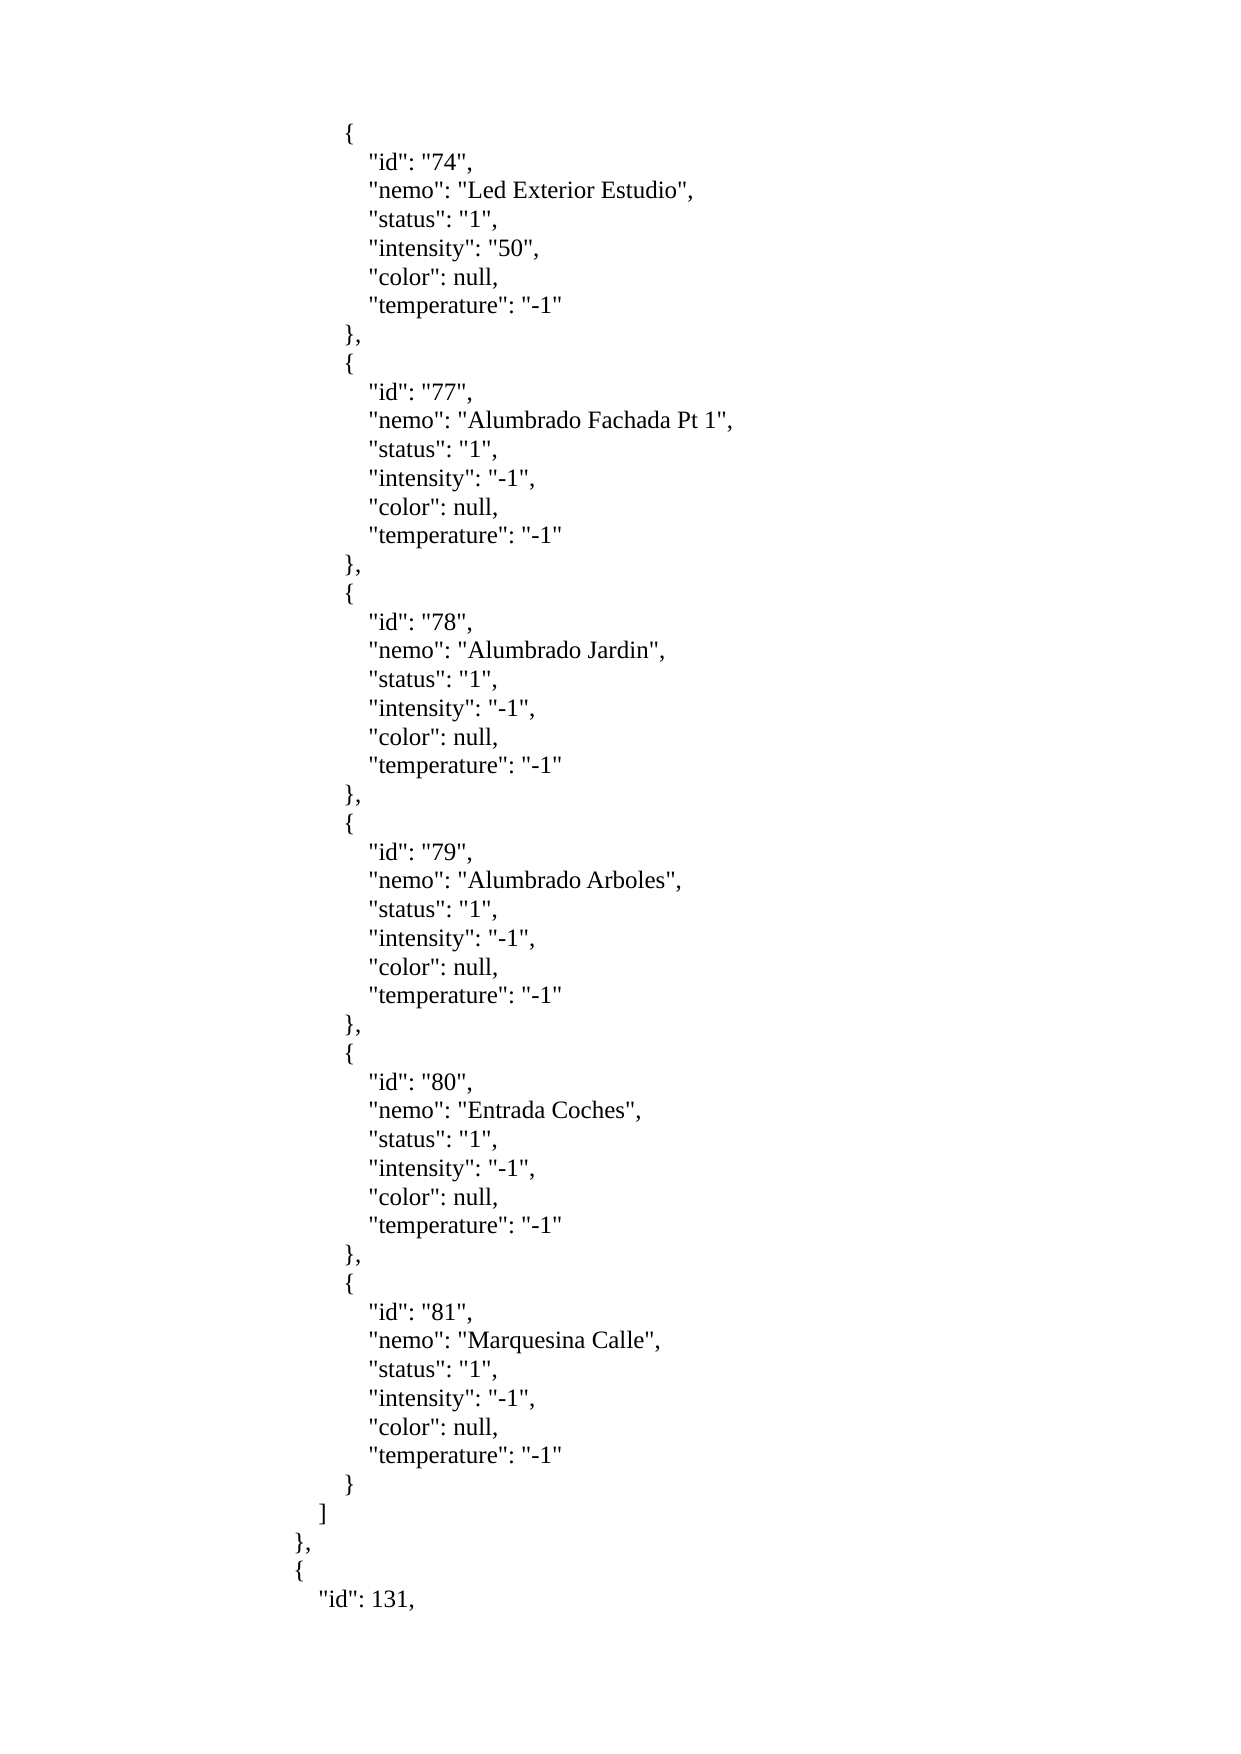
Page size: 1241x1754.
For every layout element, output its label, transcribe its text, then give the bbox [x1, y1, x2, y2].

text "nemo": "Led Exterior Estudio", [118, 176, 1122, 204]
text "temperature": "-1" [118, 751, 1122, 779]
text "intensity": "-1", [118, 1383, 1122, 1412]
text "nemo": "Alumbrado Arboles", [118, 866, 1122, 894]
text "intensity": "50", [118, 233, 1122, 262]
text "color": null, [118, 1412, 1122, 1441]
text "status": "1", [118, 1124, 1122, 1153]
text { [118, 578, 1122, 607]
text ] [118, 1498, 1122, 1527]
text "id": "79", [118, 837, 1122, 866]
text } [118, 1469, 1122, 1498]
text "intensity": "-1", [118, 923, 1122, 952]
text "id": "81", [118, 1297, 1122, 1326]
text "intensity": "-1", [118, 1153, 1122, 1182]
text "temperature": "-1" [118, 291, 1122, 319]
text }, [118, 549, 1122, 578]
text "color": null, [118, 722, 1122, 751]
text "nemo": "Marquesina Calle", [118, 1326, 1122, 1354]
text { [118, 1038, 1122, 1067]
text { [118, 118, 1122, 147]
text "status": "1", [118, 664, 1122, 693]
text "id": "78", [118, 607, 1122, 636]
text { [118, 1556, 1122, 1584]
text "intensity": "-1", [118, 693, 1122, 722]
text "nemo": "Alumbrado Fachada Pt 1", [118, 406, 1122, 434]
text { [118, 808, 1122, 837]
text "status": "1", [118, 894, 1122, 923]
text "nemo": "Entrada Coches", [118, 1096, 1122, 1124]
text "color": null, [118, 262, 1122, 291]
text "status": "1", [118, 204, 1122, 233]
text }, [118, 779, 1122, 808]
text "temperature": "-1" [118, 981, 1122, 1009]
text }, [118, 1239, 1122, 1268]
text "id": 131, [118, 1584, 1122, 1613]
text "id": "77", [118, 377, 1122, 406]
text }, [118, 319, 1122, 348]
text "id": "80", [118, 1067, 1122, 1096]
text }, [118, 1527, 1122, 1556]
text "id": "74", [118, 147, 1122, 176]
text "color": null, [118, 492, 1122, 521]
text }, [118, 1009, 1122, 1038]
text "status": "1", [118, 434, 1122, 463]
text "status": "1", [118, 1354, 1122, 1383]
text "nemo": "Alumbrado Jardin", [118, 636, 1122, 664]
text { [118, 1268, 1122, 1297]
text "temperature": "-1" [118, 1211, 1122, 1239]
text { [118, 348, 1122, 377]
text "temperature": "-1" [118, 1441, 1122, 1469]
text "intensity": "-1", [118, 463, 1122, 492]
text "color": null, [118, 952, 1122, 981]
text "color": null, [118, 1182, 1122, 1211]
text "temperature": "-1" [118, 521, 1122, 549]
